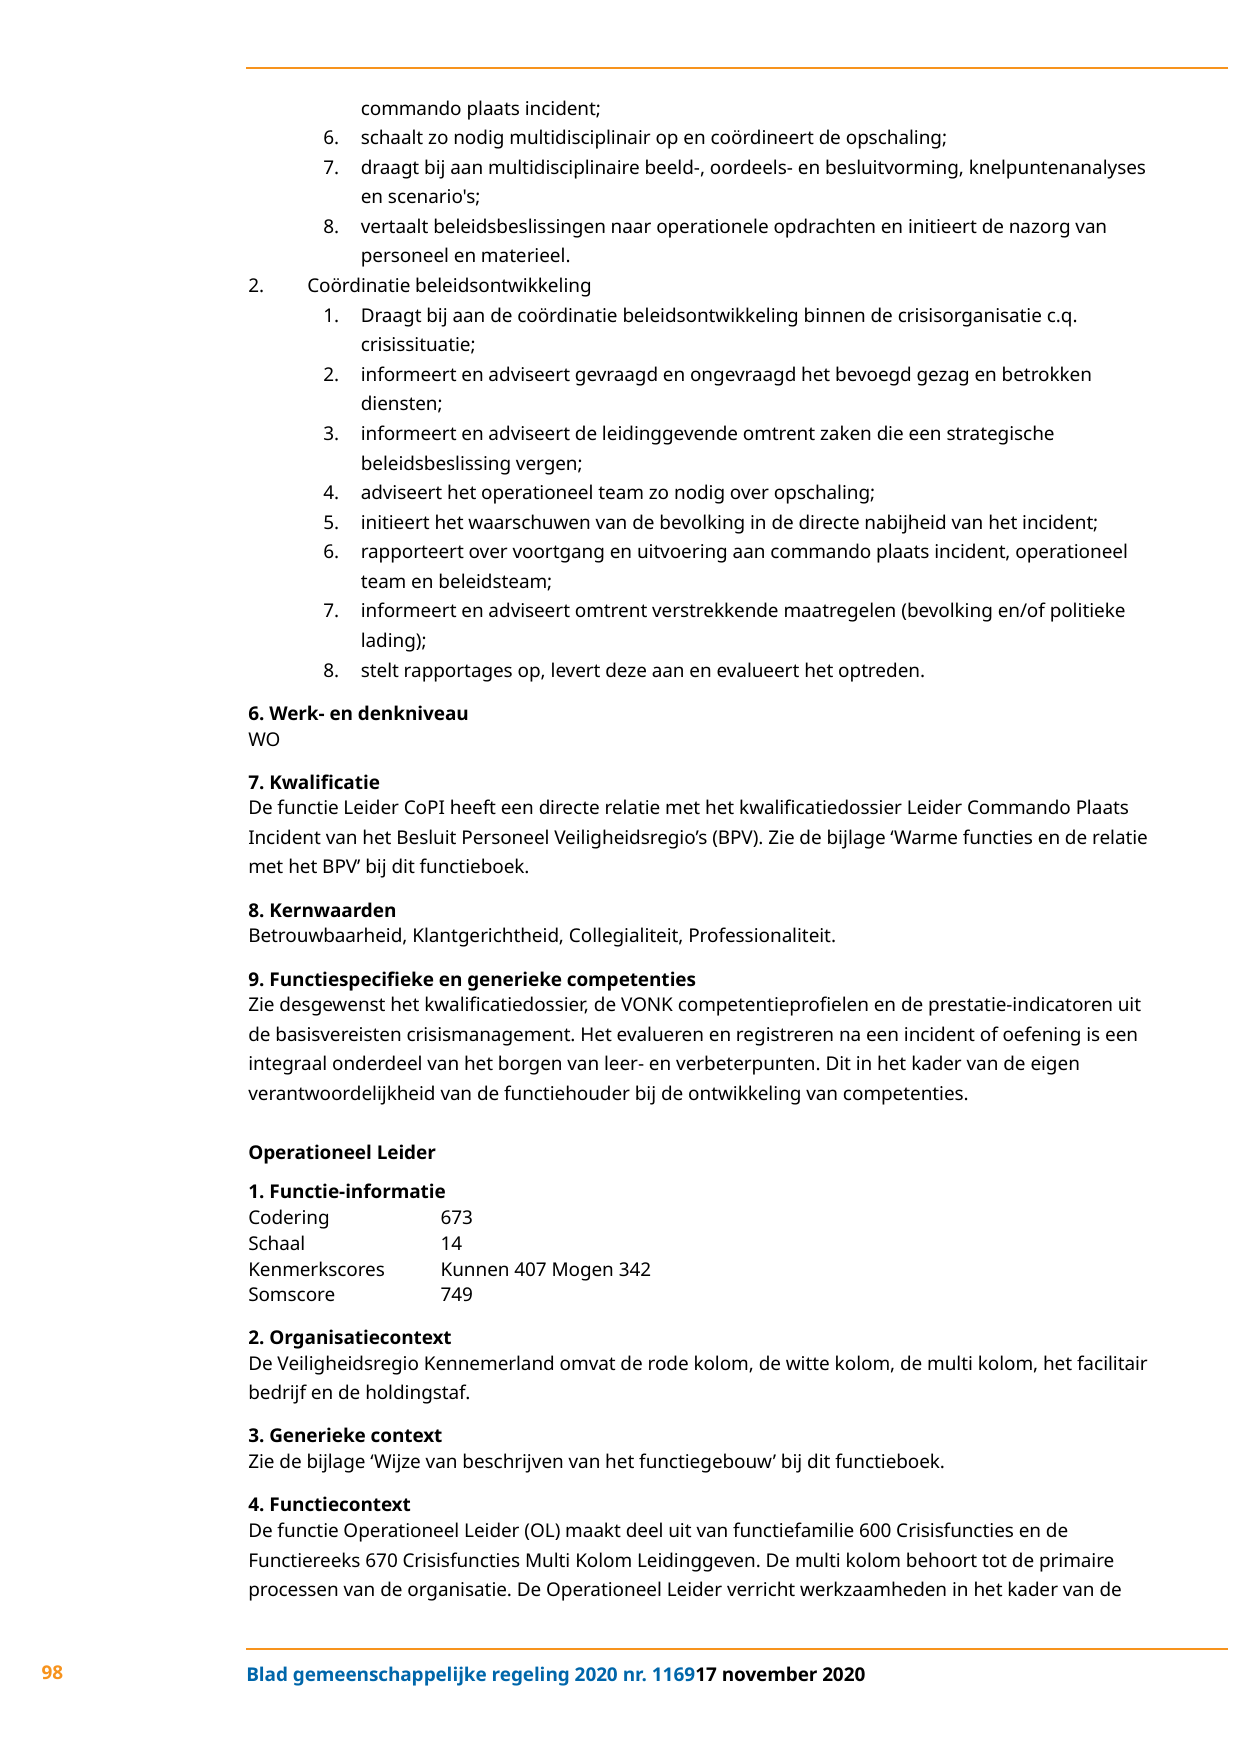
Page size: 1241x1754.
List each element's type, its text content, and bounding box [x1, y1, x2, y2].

table_cell Somscore [248, 1282, 440, 1307]
text Betrouwbaarheid, Klantgerichtheid, Collegialiteit, Professionaliteit. [248, 923, 1152, 948]
list schaalt zo nodig multidisciplinair op en coördineert de opschaling; [323, 124, 1152, 150]
text De Veiligheidsregio Kennemerland omvat de rode kolom, de witte kolom, de multi kolom, het facilitair bedrijf en de holdingstaf. [248, 1350, 1152, 1405]
table_cell Schaal [248, 1230, 440, 1256]
list Coördinatie beleidsontwikkeling [248, 272, 1152, 298]
text Zie desgewenst het kwalificatiedossier, de VONK competentieprofielen en de prestatie-indicatoren uit de basisvereisten crisismanagement. Het evalueren en registreren na een incident of oefening is een integraal onderdeel van het borgen van leer- en verbeterpunten. Dit in het kader van de eigen verantwoordelijkheid van de functiehouder bij de ontwikkeling van competenties. [248, 991, 1152, 1106]
picture [41, 47, 231, 172]
table_cell 749 [440, 1282, 1152, 1307]
text 9. Functiespecifieke en generieke competenties [248, 966, 1152, 991]
text 1. Functie-informatie [248, 1179, 1152, 1204]
list Draagt bij aan de coördinatie beleidsontwikkeling binnen de crisisorganisatie c.q. crisissituatie; [323, 302, 1152, 357]
table_cell 14 [440, 1230, 1152, 1256]
text 2. Organisatiecontext [248, 1324, 1152, 1350]
text Operationeel Leider [248, 1139, 1152, 1165]
list initieert het waarschuwen van de bevolking in de directe nabijheid van het incident; [323, 509, 1152, 535]
list commando plaats incident; [323, 95, 1152, 121]
table_cell Kunnen 407 Mogen 342 [440, 1256, 1152, 1282]
text De functie Leider CoPI heeft een directe relatie met het kwalificatiedossier Leider Commando Plaats Incident van het Besluit Personeel Veiligheidsregio’s (BPV). Zie de bijlage ‘Warme functies en de relatie met het BPV’ bij dit functieboek. [248, 794, 1152, 879]
text Zie de bijlage ‘Wijze van beschrijven van het functiegebouw’ bij dit functieboek. [248, 1448, 1152, 1474]
list informeert en adviseert de leidinggevende omtrent zaken die een strategische beleidsbeslissing vergen; [323, 420, 1152, 476]
text 7. Kwalificatie [248, 769, 1152, 794]
table_header 673 [440, 1205, 1152, 1230]
list draagt bij aan multidisciplinaire beeld-, oordeels- en besluitvorming, knelpuntenanalyses en scenario's; [323, 154, 1152, 209]
text De functie Operationeel Leider (OL) maakt deel uit van functiefamilie 600 Crisisfuncties en de Functiereeks 670 Crisisfuncties Multi Kolom Leidinggeven. De multi kolom behoort tot de primaire processen van de organisatie. De Operationeel Leider verricht werkzaamheden in het kader van de [248, 1517, 1152, 1602]
list vertaalt beleidsbeslissingen naar operationele opdrachten en initieert de nazorg van personeel en materieel. [323, 213, 1152, 268]
text 3. Generieke context [248, 1423, 1152, 1448]
text 4. Functiecontext [248, 1491, 1152, 1517]
list informeert en adviseert omtrent verstrekkende maatregelen (bevolking en/of politieke lading); [323, 598, 1152, 653]
table_cell Kenmerkscores [248, 1256, 440, 1282]
list adviseert het operationeel team zo nodig over opschaling; [323, 479, 1152, 505]
list informeert en adviseert gevraagd en ongevraagd het bevoegd gezag en betrokken diensten; [323, 361, 1152, 416]
text WO [248, 726, 1152, 751]
list stelt rapportages op, levert deze aan en evalueert het optreden. [323, 657, 1152, 683]
list rapporteert over voortgang en uitvoering aan commando plaats incident, operationeel team en beleidsteam; [323, 538, 1152, 594]
text 6. Werk- en denkniveau [248, 700, 1152, 726]
table_header Codering [248, 1205, 440, 1230]
text 8. Kernwaarden [248, 897, 1152, 923]
